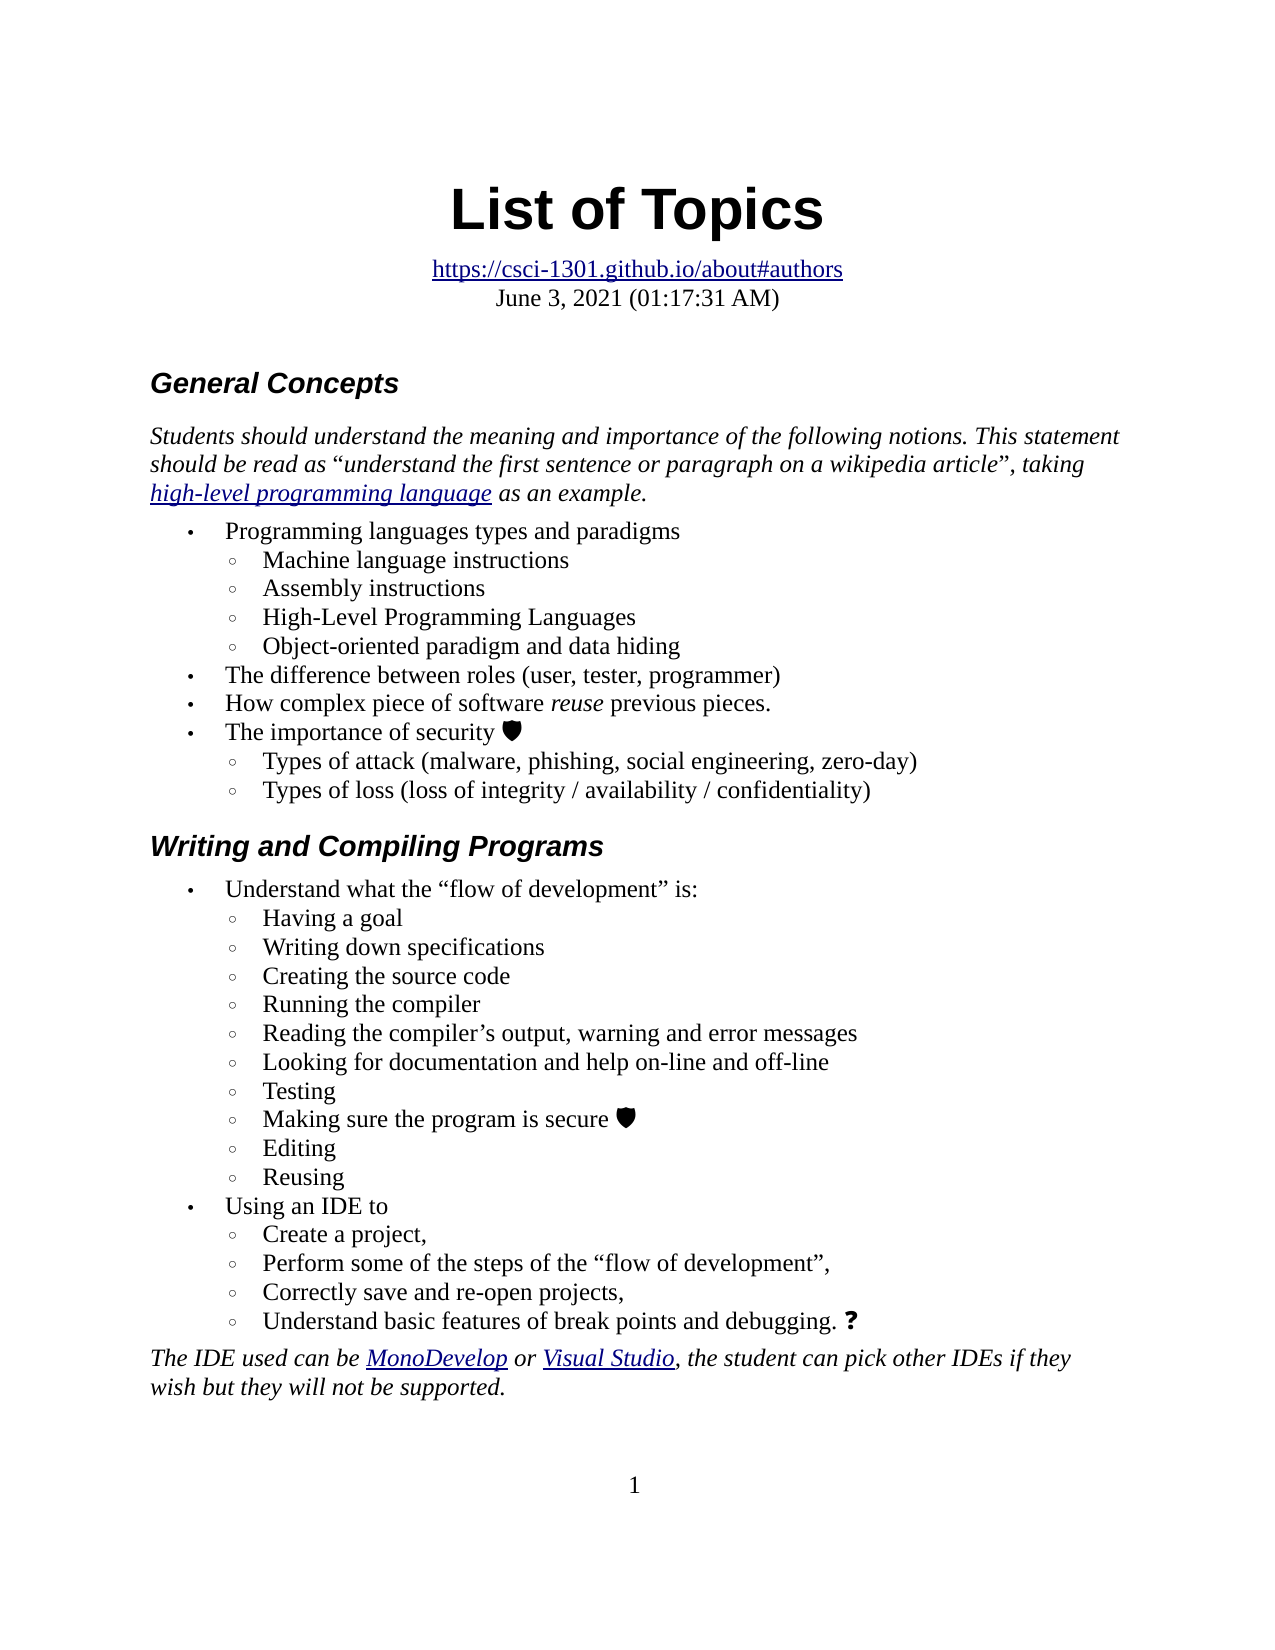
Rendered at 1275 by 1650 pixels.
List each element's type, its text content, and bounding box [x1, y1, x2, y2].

list Object-oriented paradigm and data hiding [225, 631, 1125, 660]
text The IDE used can be MonoDevelop or Visual Studio, the student can pick other IDEs if they wish but they will not be supported. [150, 1343, 1125, 1401]
list The difference between roles (user, tester, programmer) [187, 660, 1125, 688]
subtitle Writing and Compiling Programs [150, 828, 1125, 862]
list Running the compiler [225, 989, 1125, 1018]
text Students should understand the meaning and importance of the following notions. This statement should be read as “understand the first sentence or paragraph on a wikipedia article”, taking high-level programming language as an example. [150, 421, 1125, 507]
list Correctly save and re-open projects, [225, 1277, 1125, 1306]
list Reusing [225, 1162, 1125, 1191]
list Types of attack (malware, phishing, social engineering, zero-day) [225, 746, 1125, 775]
list Writing down specifications [225, 932, 1125, 961]
text June 3, 2021 (01:17:31 AM) [150, 283, 1125, 312]
list Assembly instructions [225, 573, 1125, 602]
list Having a goal [225, 903, 1125, 932]
list How complex piece of software reuse previous pieces. [187, 688, 1125, 717]
list Machine language instructions [225, 545, 1125, 573]
text https://csci-1301.github.io/about#authors [150, 254, 1125, 283]
list Understand basic features of break points and debugging. ❓ [225, 1306, 1125, 1334]
list Types of loss (loss of integrity / availability / confidentiality) [225, 775, 1125, 803]
list Create a project, [225, 1219, 1125, 1248]
list Perform some of the steps of the “flow of development”, [225, 1248, 1125, 1277]
list Making sure the program is secure 🛡️ [225, 1104, 1125, 1133]
title List of Topics [150, 175, 1125, 242]
list Reading the compiler’s output, warning and error messages [225, 1018, 1125, 1047]
list Programming languages types and paradigms [187, 516, 1125, 545]
list The importance of security 🛡️ [187, 717, 1125, 746]
subtitle General Concepts [150, 366, 1125, 399]
list Creating the source code [225, 961, 1125, 989]
list Understand what the “flow of development” is: [187, 874, 1125, 903]
list Editing [225, 1133, 1125, 1162]
list Looking for documentation and help on-line and off-line [225, 1047, 1125, 1076]
list Using an IDE to [187, 1191, 1125, 1219]
list High-Level Programming Languages [225, 602, 1125, 631]
list Testing [225, 1076, 1125, 1104]
